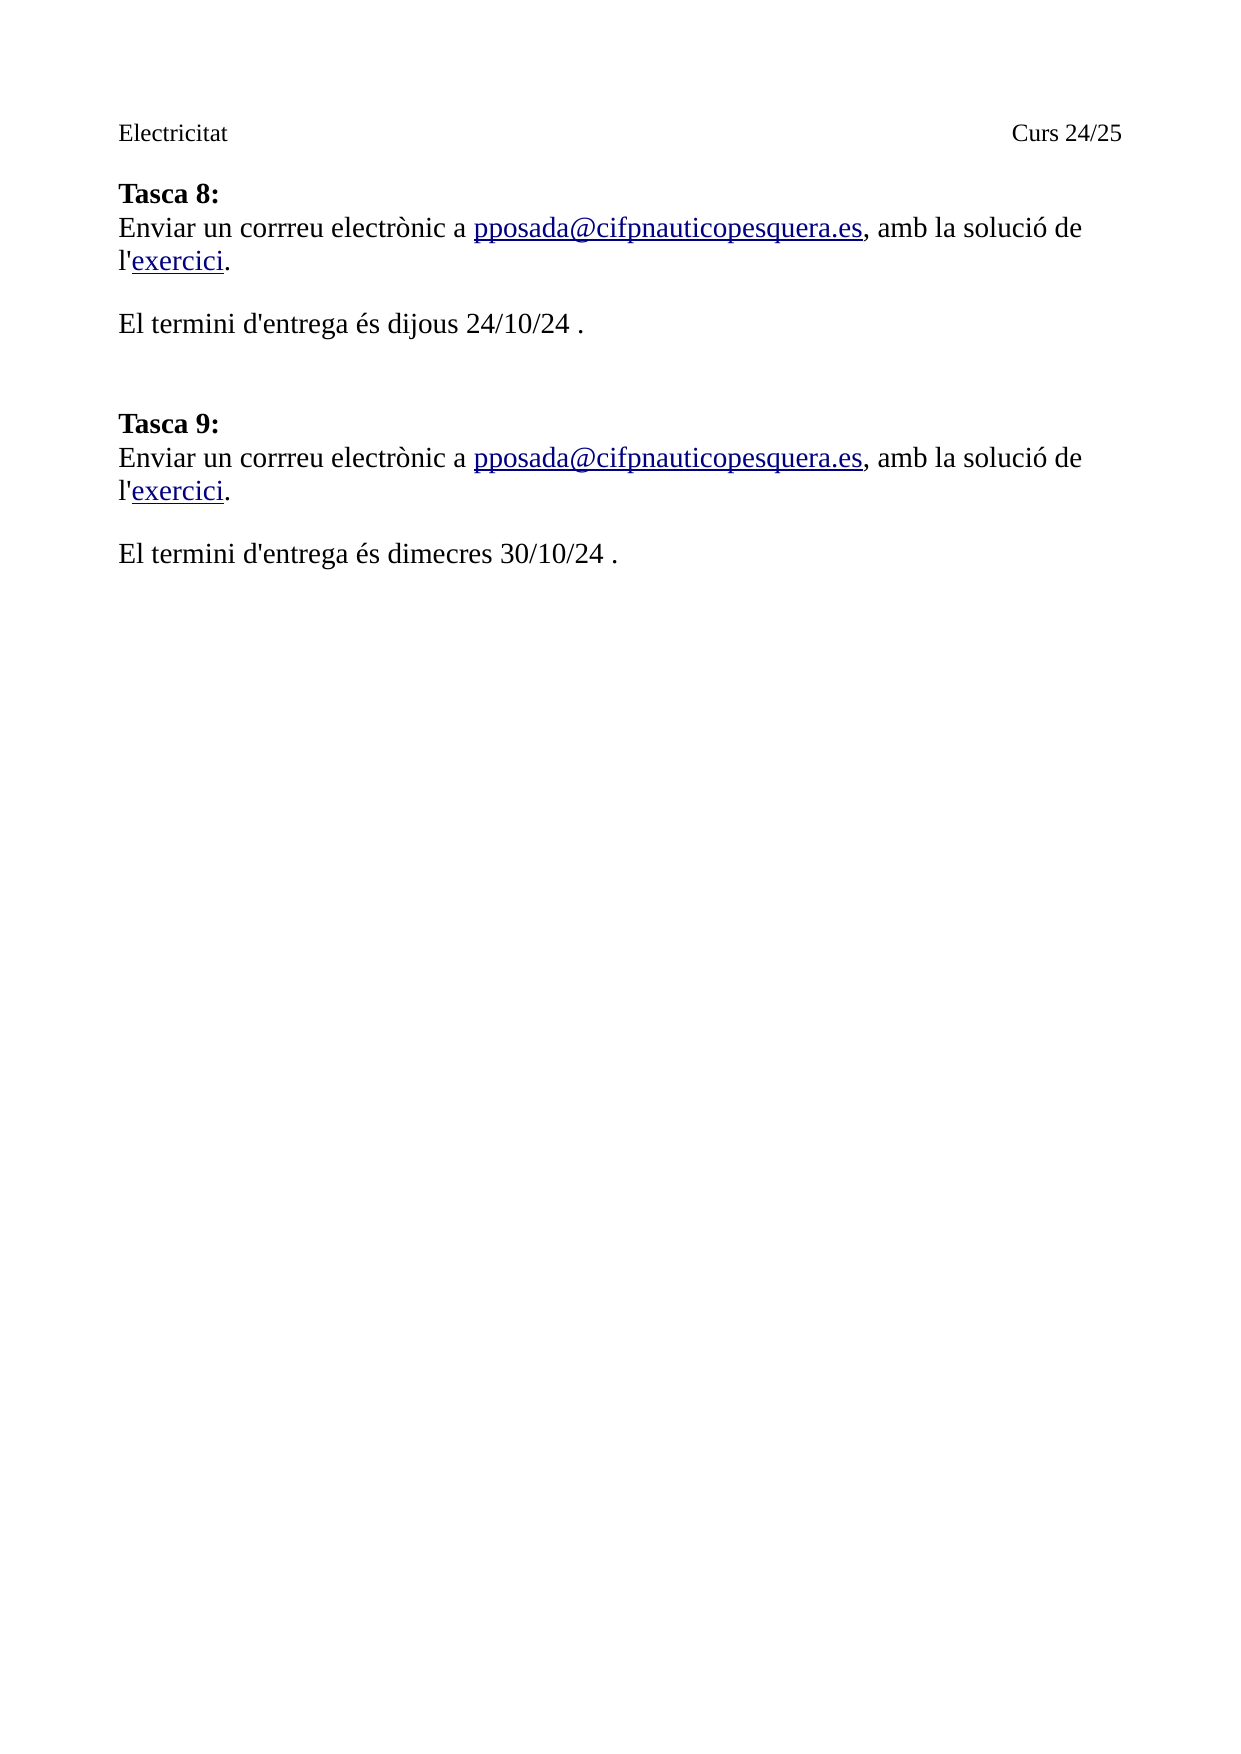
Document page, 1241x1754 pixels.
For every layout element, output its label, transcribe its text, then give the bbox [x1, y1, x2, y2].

text El termini d'entrega és dijous 24/10/24 . [118, 306, 1122, 339]
text El termini d'entrega és dimecres 30/10/24 . [118, 536, 1122, 569]
text Tasca 8: [118, 176, 1122, 210]
text Tasca 9: [118, 406, 1122, 440]
text Enviar un corrreu electrònic a pposada@cifpnauticopesquera.es, amb la solució de l'exercici. [118, 440, 1122, 507]
text Enviar un corrreu electrònic a pposada@cifpnauticopesquera.es, amb la solució de l'exercici. [118, 210, 1122, 277]
